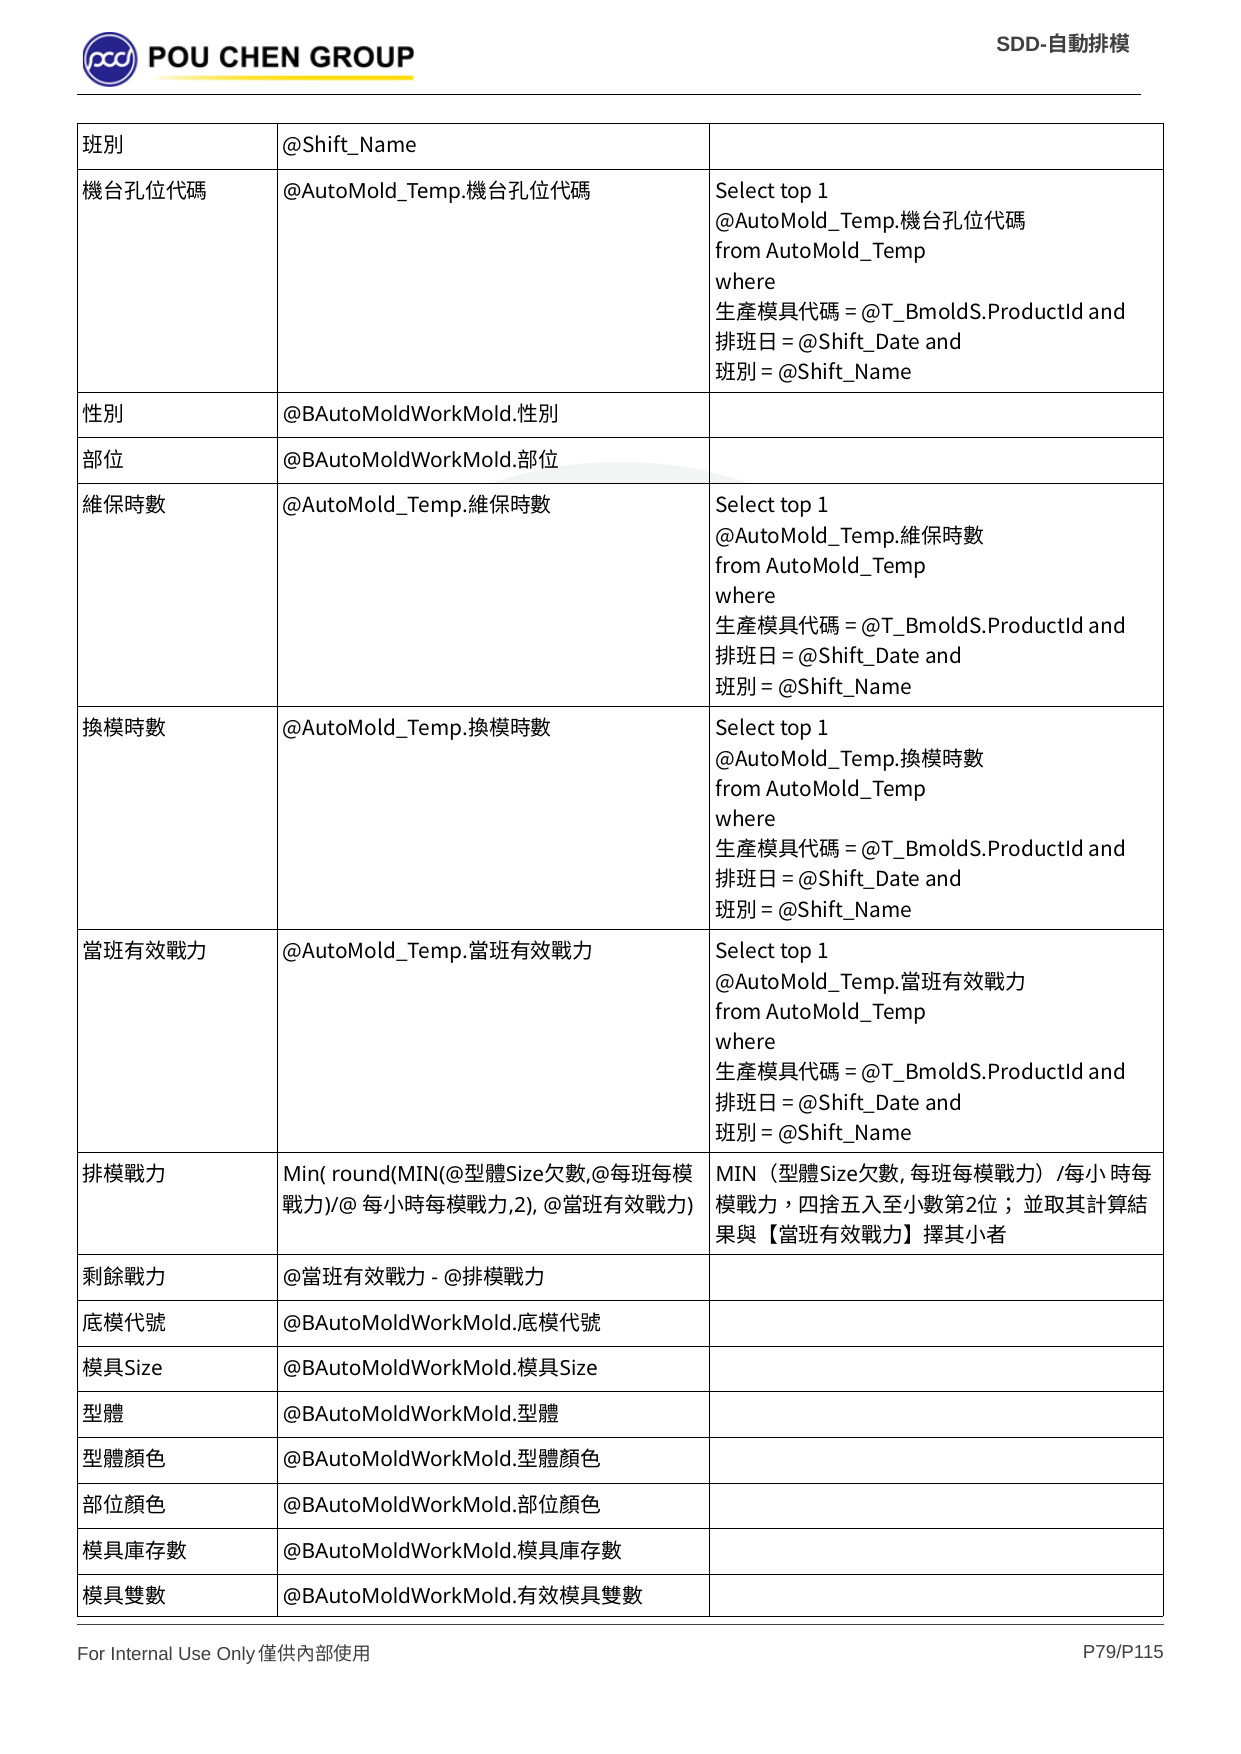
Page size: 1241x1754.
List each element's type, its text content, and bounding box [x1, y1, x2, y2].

table_cell @AutoMold_Temp.機台孔位代碼 [278, 170, 709, 392]
table_cell 型體 [78, 1392, 277, 1437]
picture [710, 462, 1021, 483]
table_cell @Shift_Name [278, 124, 709, 168]
table_cell @AutoMold_Temp.維保時數 [278, 484, 709, 706]
table_cell 型體顏色 [78, 1438, 277, 1482]
table_cell MIN（型體Size欠數, 每班每模戰力）/每小 時每 模戰力，四捨五入至小數第2位； 並取其計算結 果與【當班有效戰力】擇其小者 [710, 1153, 1163, 1254]
table_cell Select top 1 @AutoMold_Temp.當班有效戰力 from AutoMold_Temp where 生產模具代碼 = @T_BmoldS.ProductId and 排班日 = @Shift_Date and 班別 = @Shift_Name [710, 930, 1163, 1152]
table_cell Select top 1 @AutoMold_Temp.機台孔位代碼 from AutoMold_Temp where 生產模具代碼 = @T_BmoldS.ProductId and 排班日 = @Shift_Date and 班別 = @Shift_Name [710, 170, 1163, 392]
table_cell [710, 1484, 1163, 1528]
table_cell [710, 438, 1163, 483]
table_cell [710, 1529, 1163, 1574]
picture [278, 462, 709, 483]
table_cell 模具Size [78, 1347, 277, 1391]
table_cell [710, 393, 1163, 437]
table_cell @BAutoMoldWorkMold.部位 [278, 438, 709, 483]
table_cell 維保時數 [78, 484, 277, 706]
table_cell @BAutoMoldWorkMold.部位顏色 [278, 1484, 709, 1528]
table_cell [710, 1392, 1163, 1437]
table_cell Min( round(MIN(@型體Size欠數,@每班每模 戰力)/@ 每小時每模戰力,2), @當班有效戰力) [278, 1153, 709, 1254]
picture [220, 462, 277, 483]
table_cell @BAutoMoldWorkMold.型體顏色 [278, 1438, 709, 1482]
table_cell @BAutoMoldWorkMold.模具庫存數 [278, 1529, 709, 1574]
table_cell [710, 1301, 1163, 1346]
table_cell @BAutoMoldWorkMold.底模代號 [278, 1301, 709, 1346]
table_cell @BAutoMoldWorkMold.模具Size [278, 1347, 709, 1391]
picture [82, 32, 414, 87]
table_cell [710, 124, 1163, 168]
table_cell @BAutoMoldWorkMold.型體 [278, 1392, 709, 1437]
table_cell 部位 [78, 438, 277, 483]
table_cell @AutoMold_Temp.換模時數 [278, 707, 709, 929]
table_cell [710, 1255, 1163, 1300]
table_cell 底模代號 [78, 1301, 277, 1346]
table_cell 當班有效戰力 [78, 930, 277, 1152]
table_cell 機台孔位代碼 [78, 170, 277, 392]
table_cell @BAutoMoldWorkMold.有效模具雙數 [278, 1575, 709, 1616]
table_cell @AutoMold_Temp.當班有效戰力 [278, 930, 709, 1152]
table_cell 性別 [78, 393, 277, 437]
table_cell [710, 1575, 1163, 1616]
table_cell Select top 1 @AutoMold_Temp.維保時數 from AutoMold_Temp where 生產模具代碼 = @T_BmoldS.ProductId and 排班日 = @Shift_Date and 班別 = @Shift_Name [710, 484, 1163, 706]
table_cell @當班有效戰力 - @排模戰力 [278, 1255, 709, 1300]
table_cell 剩餘戰力 [78, 1255, 277, 1300]
table_cell @BAutoMoldWorkMold.性別 [278, 393, 709, 437]
table_cell 模具庫存數 [78, 1529, 277, 1574]
table_cell 模具雙數 [78, 1575, 277, 1616]
table_cell [710, 1347, 1163, 1391]
table_cell Select top 1 @AutoMold_Temp.換模時數 from AutoMold_Temp where 生產模具代碼 = @T_BmoldS.ProductId and 排班日 = @Shift_Date and 班別 = @Shift_Name [710, 707, 1163, 929]
table_cell [710, 1438, 1163, 1482]
table_cell 換模時數 [78, 707, 277, 929]
table_cell 部位顏色 [78, 1484, 277, 1528]
table_cell 排模戰力 [78, 1153, 277, 1254]
table_cell 班別 [78, 124, 277, 168]
